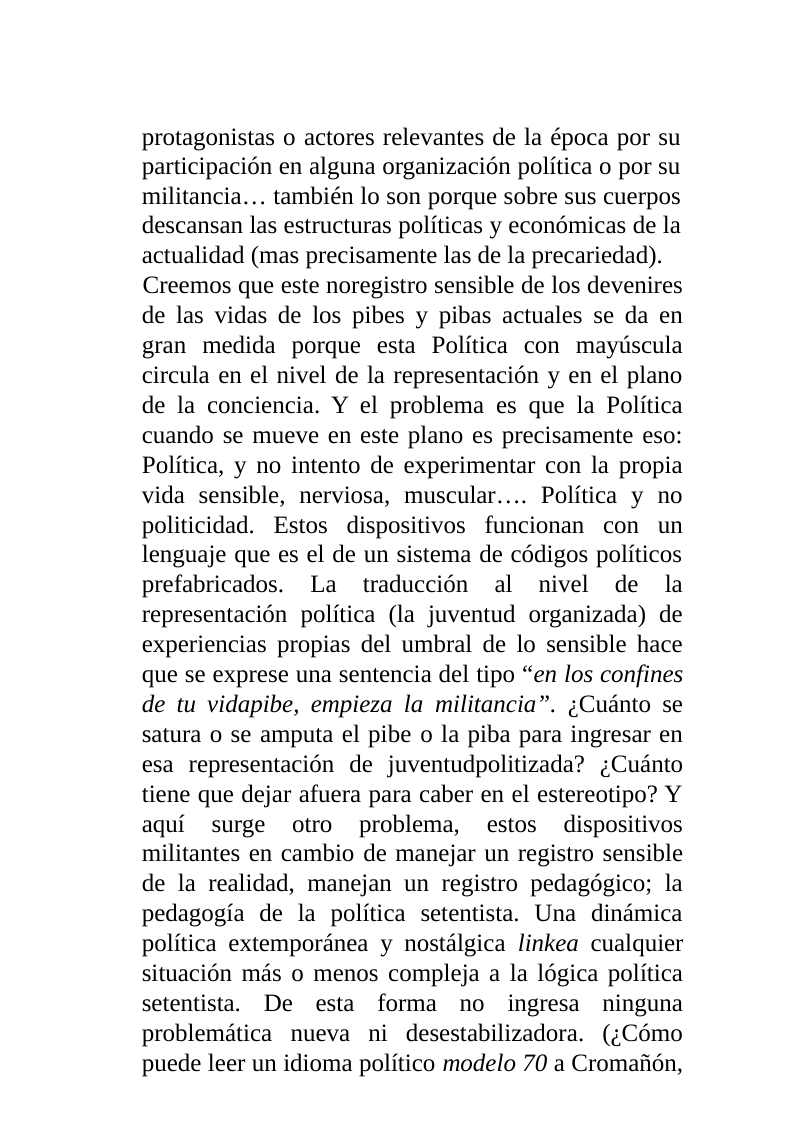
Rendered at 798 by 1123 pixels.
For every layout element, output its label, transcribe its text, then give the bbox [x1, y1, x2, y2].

text protagonistas o actores relevantes de la época por su participación en alguna organización política o por su militancia… también lo son porque sobre sus cuerpos descansan las estructuras políticas y económicas de la actualidad (mas precisamente las de la precariedad). [141, 122, 681, 269]
text Creemos que este noregistro sensible de los devenires de las vidas de los pibes y pibas actuales se da en gran medida porque esta Política con mayúscula circula en el nivel de la representación y en el plano de la conciencia. Y el problema es que la Política cuando se mueve en este plano es precisamente eso: Política, y no intento de experimentar con la propia vida sensible, nerviosa, muscular…. Política y no politicidad. Estos dispositivos funcionan con un lenguaje que es el de un sistema de códigos políticos prefabricados. La traducción al nivel de la representación política (la juventud organizada) de experiencias propias del umbral de lo sensible hace que se exprese una sentencia del tipo “en los confines de tu vidapibe, empieza la militancia”. ¿Cuánto se satura o se amputa el pibe o la piba para ingresar en esa representación de juventudpolitizada? ¿Cuánto tiene que dejar afuera para caber en el estereotipo? Y aquí surge otro problema, estos dispositivos militantes en cambio de manejar un registro sensible de la realidad, manejan un registro pedagógico; la pedagogía de la política setentista. Una dinámica política extemporánea y nostálgica linkea cualquier situación más o menos compleja a la lógica política setentista. De esta forma no ingresa ninguna problemática nueva ni desestabilizadora. (¿Cómo puede leer un idioma político modelo 70 a Cromañón, [142, 271, 683, 1077]
